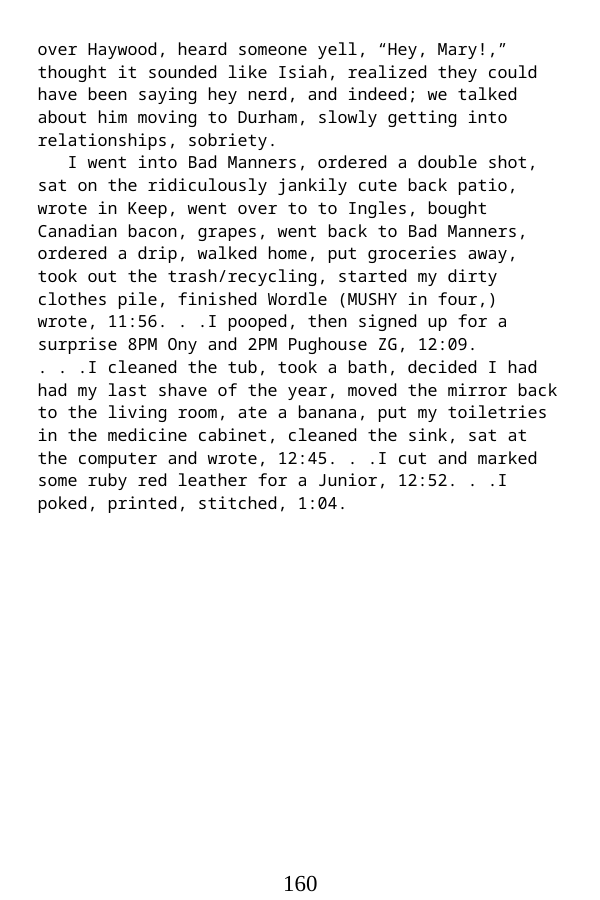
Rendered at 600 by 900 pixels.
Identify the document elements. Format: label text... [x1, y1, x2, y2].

text over Haywood, heard someone yell, “Hey, Mary!,” thought it sounded like Isiah, realized they could have been saying hey nerd, and indeed; we talked about him moving to Durham, slowly getting into relationships, sobriety. [37, 37, 562, 151]
text I went into Bad Manners, ordered a double shot, sat on the ridiculously jankily cute back patio, wrote in Keep, went over to to Ingles, bought Canadian bacon, grapes, went back to Bad Manners, ordered a drip, walked home, put groceries away, took out the trash/recycling, started my dirty clothes pile, finished Wordle (MUSHY in four,) wrote, 11:56. . .I pooped, then signed up for a surprise 8PM Ony and 2PM Pughouse ZG, 12:09. [37, 151, 562, 355]
text . . .I cleaned the tub, took a bath, decided I had had my last shave of the year, moved the mirror back to the living room, ate a banana, put my toiletries in the medicine cabinet, cleaned the sink, sat at the computer and wrote, 12:45. . .I cut and marked some ruby red leather for a Junior, 12:52. . .I poked, printed, stitched, 1:04. [37, 355, 562, 514]
